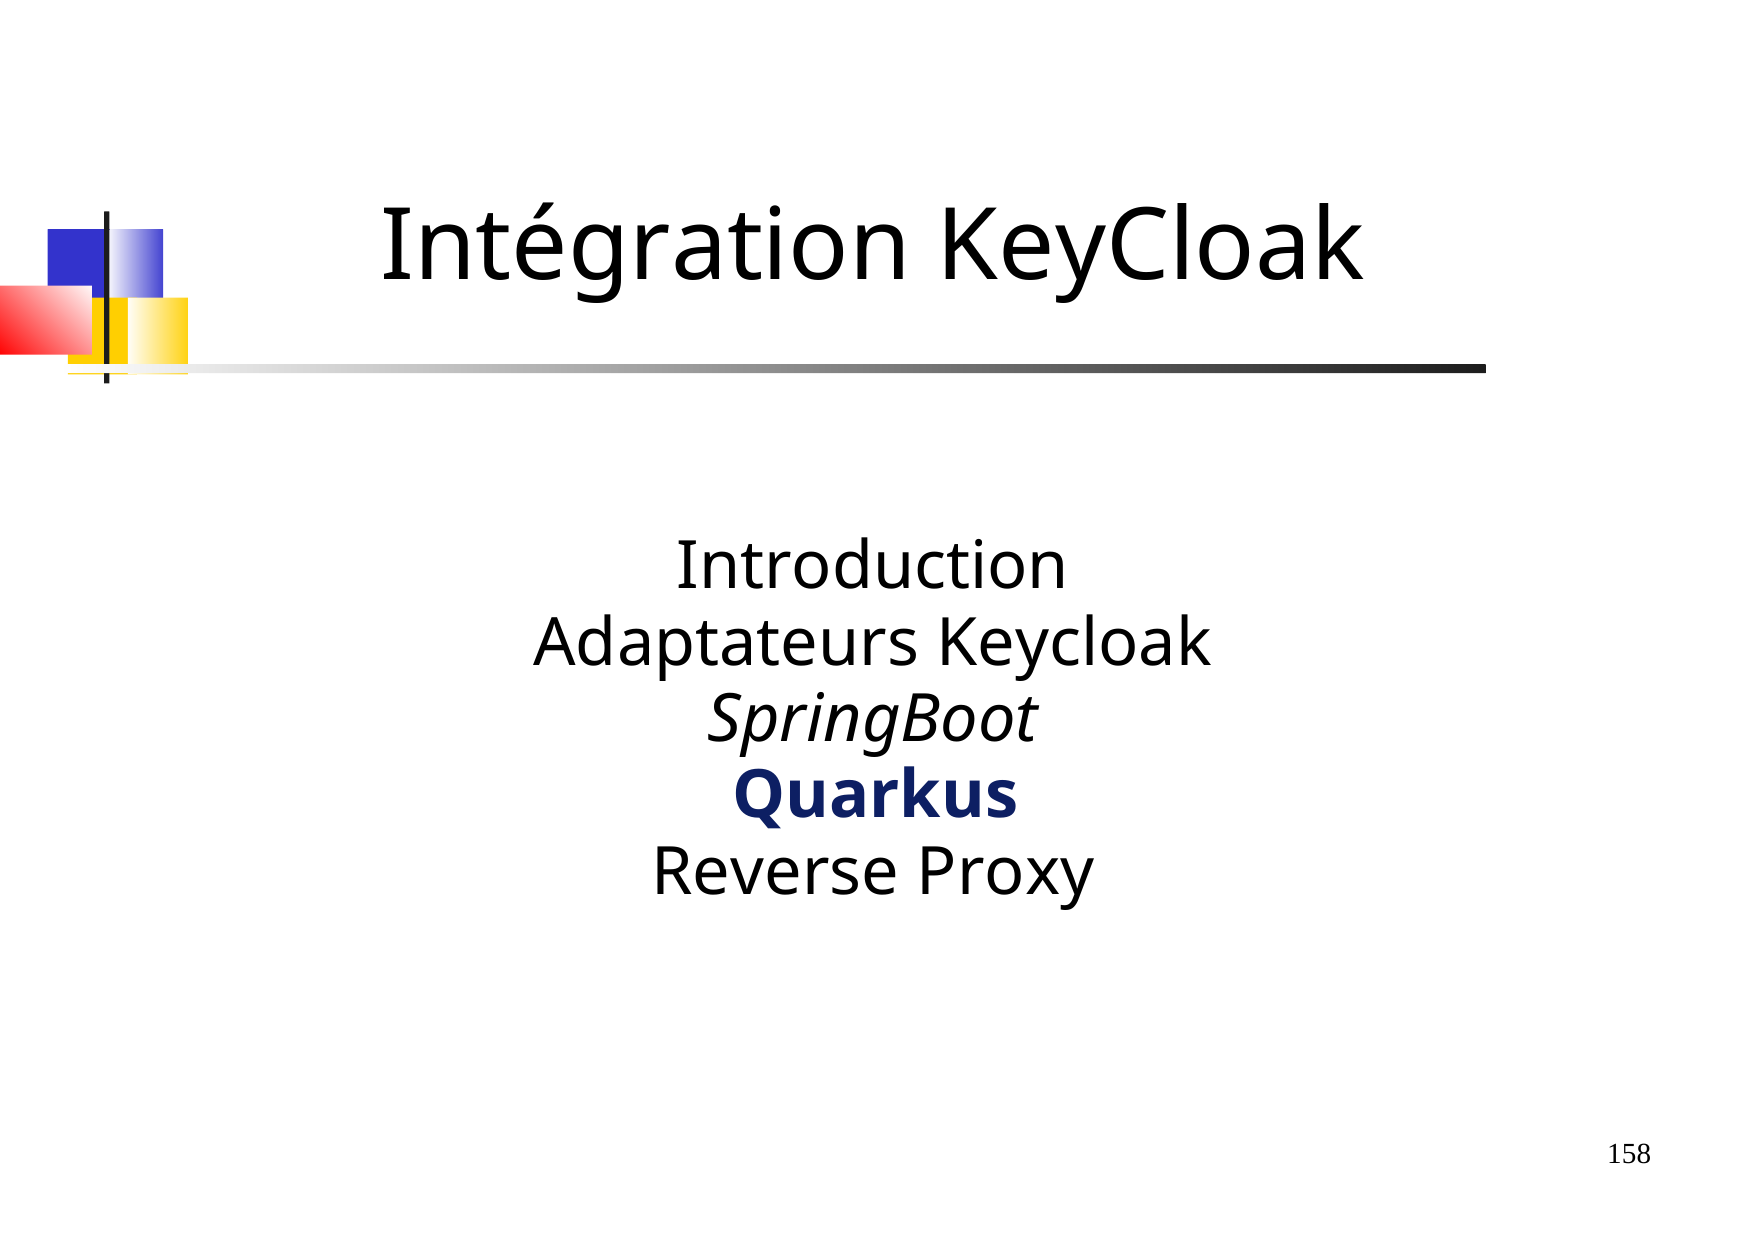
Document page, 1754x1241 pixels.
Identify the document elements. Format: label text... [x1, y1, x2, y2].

title Intégration KeyCloak [179, 130, 1567, 361]
subtitle Introduction Adaptateurs Keycloak SpringBoot Quarkus Reverse Proxy [179, 371, 1567, 1091]
